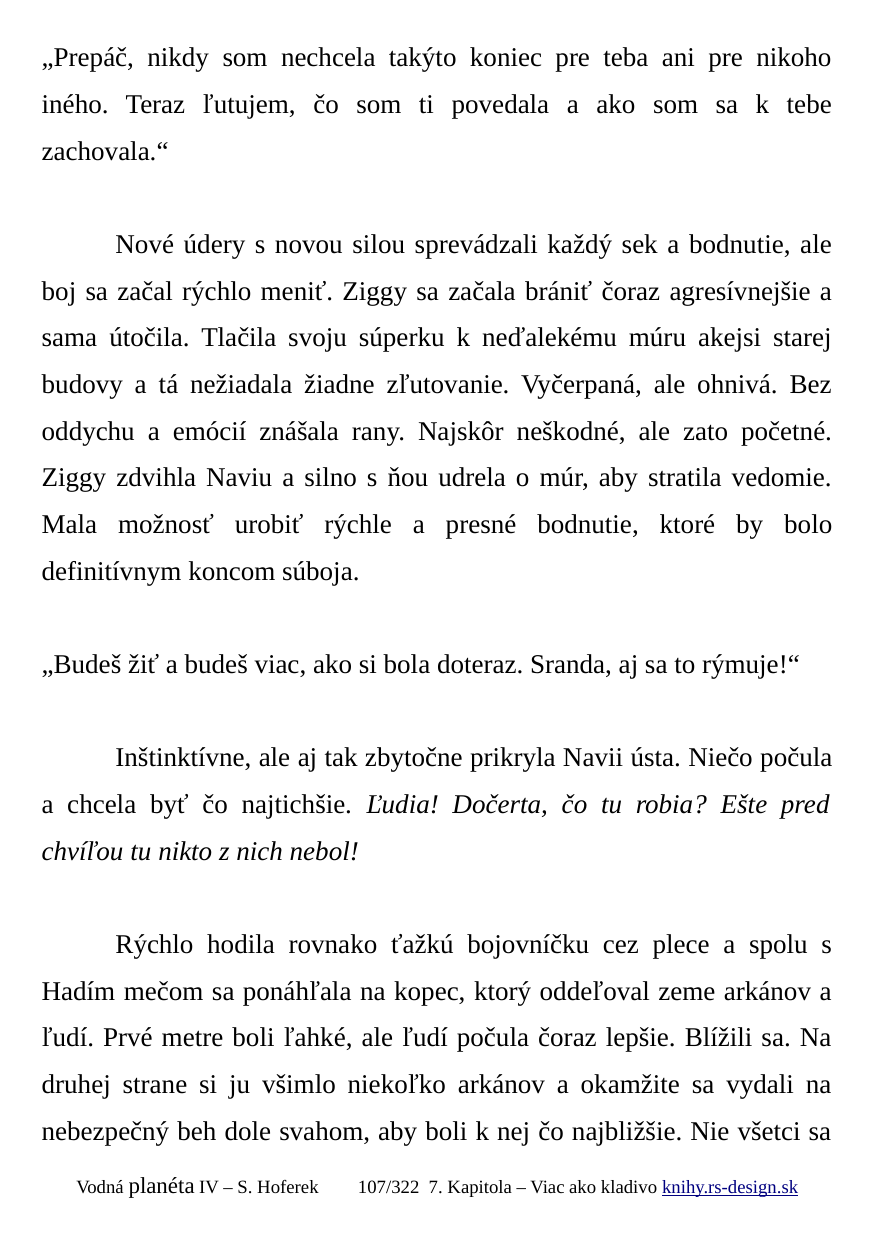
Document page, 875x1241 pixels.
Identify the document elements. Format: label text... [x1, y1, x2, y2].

text „Budeš žiť a budeš viac, ako si bola doteraz. Sranda, aj sa to rýmuje!“ [41, 648, 833, 679]
text Nové údery s novou silou sprevádzali každý sek a bodnutie, ale boj sa začal rýchlo meniť. Ziggy sa začala brániť čoraz agresívnejšie a sama útočila. Tlačila svoju súperku k neďalekému múru akejsi starej budovy a tá nežiadala žiadne zľutovanie. Vyčerpaná, ale ohnivá. Bez oddychu a emócií znášala rany. Najskôr neškodné, ale zato početné. Ziggy zdvihla Naviu a silno s ňou udrela o múr, aby stratila vedomie. Mala možnosť urobiť rýchle a presné bodnutie, ktoré by bolo definitívnym koncom súboja. [41, 228, 833, 586]
text Inštinktívne, ale aj tak zbytočne prikryla Navii ústa. Niečo počula a chcela byť čo najtichšie. Ľudia! Dočerta, čo tu robia? Ešte pred chvíľou tu nikto z nich nebol! [41, 741, 833, 866]
text „Prepáč, nikdy som nechcela takýto koniec pre teba ani pre nikoho iného. Teraz ľutujem, čo som ti povedala a ako som sa k tebe zachovala.“ [41, 41, 833, 166]
text Rýchlo hodila rovnako ťažkú bojovníčku cez plece a spolu s Hadím mečom sa ponáhľala na kopec, ktorý oddeľoval zeme arkánov a ľudí. Prvé metre boli ľahké, ale ľudí počula čoraz lepšie. Blížili sa. Na druhej strane si ju všimlo niekoľko arkánov a okamžite sa vydali na nebezpečný beh dole svahom, aby boli k nej čo najbližšie. Nie všetci sa [41, 928, 833, 1146]
